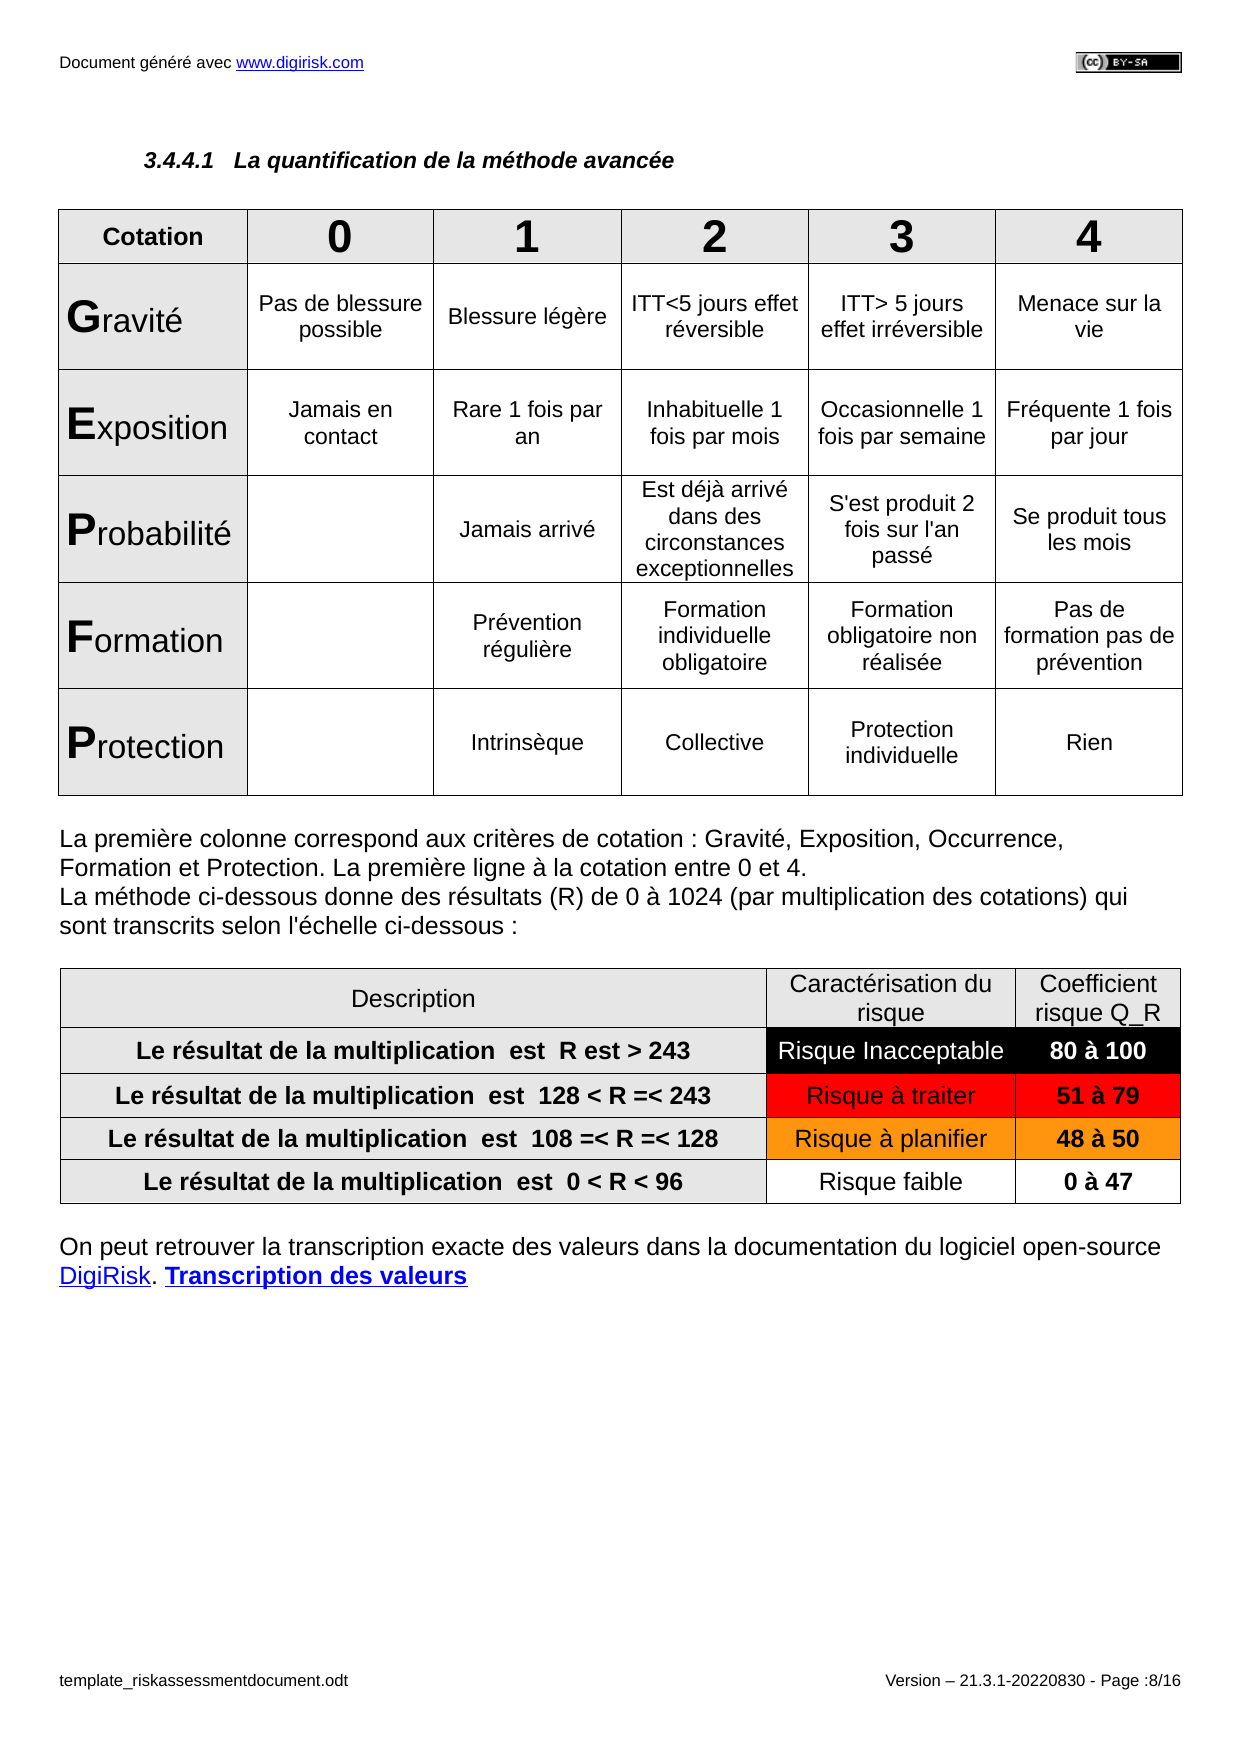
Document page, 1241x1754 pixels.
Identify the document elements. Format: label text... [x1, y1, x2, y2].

table_header Coefficient risque Q_R [1016, 969, 1180, 1027]
table_header Cotation [59, 210, 247, 262]
table_cell Rare 1 fois par an [434, 370, 621, 475]
table_header 0 [248, 210, 433, 262]
table_cell Formation individuelle obligatoire [622, 583, 808, 688]
table_cell Protection [59, 689, 247, 795]
table_cell [248, 476, 433, 582]
table_cell Le résultat de la multiplication est R est > 243 [61, 1028, 766, 1073]
table_cell Jamais arrivé [434, 476, 621, 582]
table_cell S'est produit 2 fois sur l'an passé [809, 476, 995, 582]
table_cell Inhabituelle 1 fois par mois [622, 370, 808, 475]
picture [1075, 52, 1182, 73]
table_header 1 [434, 210, 621, 262]
table_header Caractérisation du risque [767, 969, 1015, 1027]
table_cell Collective [622, 689, 808, 795]
table_cell Risque faible [767, 1160, 1015, 1202]
table_cell Risque à planifier [767, 1118, 1015, 1159]
table_header Description [61, 969, 766, 1027]
subtitle La quantification de la méthode avancée [144, 147, 1181, 174]
table_cell 0 à 47 [1016, 1160, 1180, 1202]
table_cell [248, 583, 433, 688]
table_cell Formation [59, 583, 247, 688]
table_cell ITT> 5 jours effet irréversible [809, 264, 995, 369]
table_cell Exposition [59, 370, 247, 475]
table_cell Est déjà arrivé dans des circonstances exceptionnelles [622, 476, 808, 582]
table_cell 51 à 79 [1016, 1074, 1180, 1117]
table_cell Prévention régulière [434, 583, 621, 688]
table_cell Intrinsèque [434, 689, 621, 795]
table_cell Protection individuelle [809, 689, 995, 795]
table_cell 80 à 100 [1016, 1028, 1180, 1073]
table_cell Formation obligatoire non réalisée [809, 583, 995, 688]
table_cell Menace sur la vie [996, 264, 1182, 369]
table_cell 48 à 50 [1016, 1118, 1180, 1159]
table_cell Pas de formation pas de prévention [996, 583, 1182, 688]
table_cell Pas de blessure possible [248, 264, 433, 369]
table_cell Fréquente 1 fois par jour [996, 370, 1182, 475]
table_cell Jamais en contact [248, 370, 433, 475]
table_cell Risque Inacceptable [767, 1028, 1015, 1073]
table_cell Le résultat de la multiplication est 128 < R =< 243 [61, 1074, 766, 1117]
table_header 4 [996, 210, 1182, 262]
table_cell Occasionnelle 1 fois par semaine [809, 370, 995, 475]
table_cell Blessure légère [434, 264, 621, 369]
table_cell ITT<5 jours effet réversible [622, 264, 808, 369]
text La première colonne correspond aux critères de cotation : Gravité, Exposition, Occurrence, Formation et Protection. La première ligne à la cotation entre 0 et 4. [59, 824, 1181, 882]
table_cell Probabilité [59, 476, 247, 582]
text La méthode ci-dessous donne des résultats (R) de 0 à 1024 (par multiplication des cotations) qui sont transcrits selon l'échelle ci-dessous : [59, 882, 1181, 939]
table_cell Risque à traiter [767, 1074, 1015, 1117]
table_cell Se produit tous les mois [996, 476, 1182, 582]
table_cell Gravité [59, 264, 247, 369]
table_header 2 [622, 210, 808, 262]
table_cell Rien [996, 689, 1182, 795]
table_cell [248, 689, 433, 795]
text On peut retrouver la transcription exacte des valeurs dans la documentation du logiciel open-source DigiRisk. Transcription des valeurs [59, 1232, 1181, 1290]
table_cell Le résultat de la multiplication est 0 < R < 96 [61, 1160, 766, 1202]
table_header 3 [809, 210, 995, 262]
table_cell Le résultat de la multiplication est 108 =< R =< 128 [61, 1118, 766, 1159]
